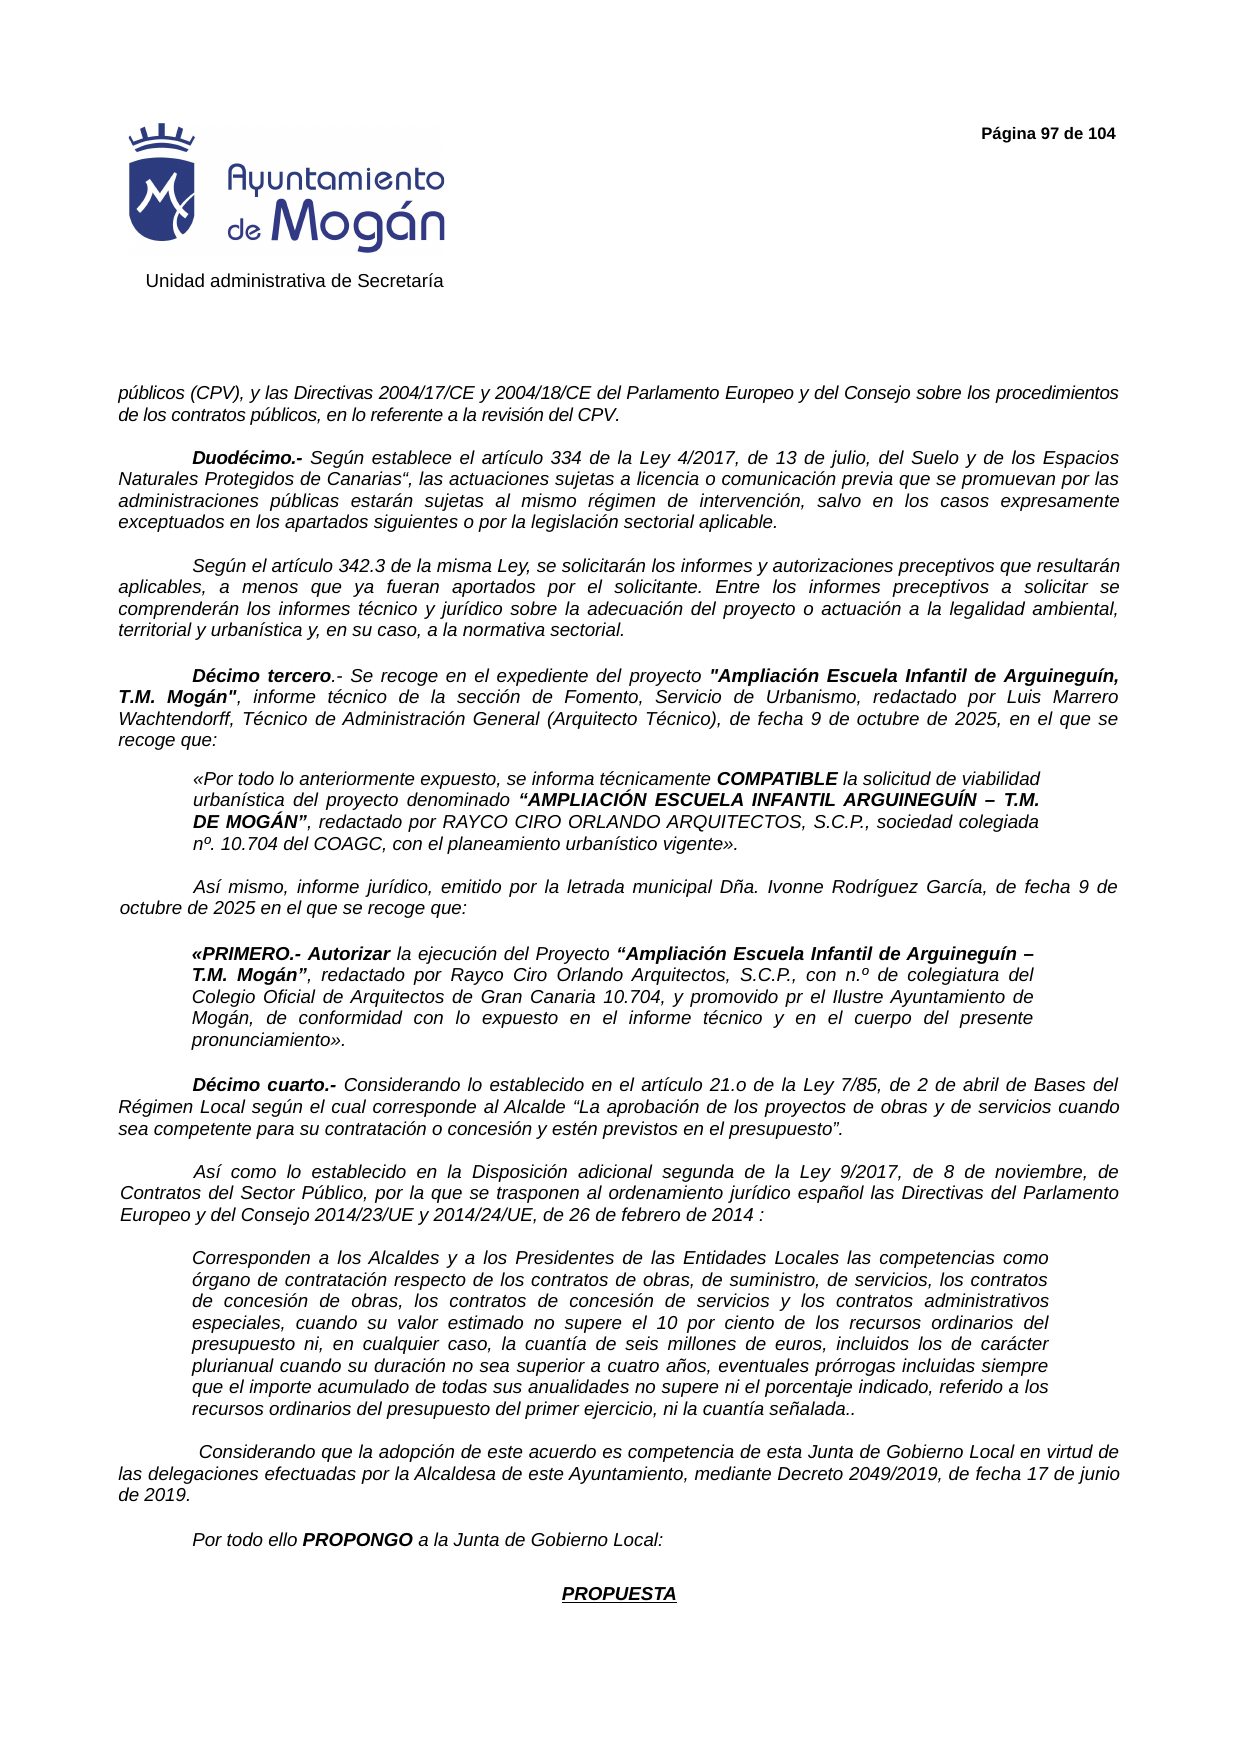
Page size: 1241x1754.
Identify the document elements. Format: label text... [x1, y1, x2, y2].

text Décimo tercero.- Se recoge en el expediente del proyecto "Ampliación Escuela Infantil de Arguineguín, T.M. Mogán", informe técnico de la sección de Fomento, Servicio de Urbanismo, redactado por Luis Marrero Wachtendorff, Técnico de Administración General (Arquitecto Técnico), de fecha 9 de octubre de 2025, en el que se recoge que: [118, 664, 1122, 751]
text «Por todo lo anteriormente expuesto, se informa técnicamente COMPATIBLE la solicitud de viabilidad urbanística del proyecto denominado “AMPLIACIÓN ESCUELA INFANTIL ARGUINEGUÍN – T.M. DE MOGÁN”, redactado por RAYCO CIRO ORLANDO ARQUITECTOS, S.C.P., sociedad colegiada nº. 10.704 del COAGC, con el planeamiento urbanístico vigente». [193, 768, 1042, 854]
text Por todo ello PROPONGO a la Junta de Gobierno Local: [118, 1529, 1122, 1550]
text «PRIMERO.- Autorizar la ejecución del Proyecto “Ampliación Escuela Infantil de Arguineguín – T.M. Mogán”, redactado por Rayco Ciro Orlando Arquitectos, S.C.P., con n.º de colegiatura del Colegio Oficial de Arquitectos de Gran Canaria 10.704, y promovido pr el Ilustre Ayuntamiento de Mogán, de conformidad con lo expuesto en el informe técnico y en el cuerpo del presente pronunciamiento». [192, 942, 1036, 1050]
text PROPUESTA [118, 1583, 1122, 1604]
text Duodécimo.- Según establece el artículo 334 de la Ley 4/2017, de 13 de julio, del Suelo y de los Espacios Naturales Protegidos de Canarias“, las actuaciones sujetas a licencia o comunicación previa que se promuevan por las administraciones públicas estarán sujetas al mismo régimen de intervención, salvo en los casos expresamente exceptuados en los apartados siguientes o por la legislación sectorial aplicable. [118, 447, 1122, 533]
picture [128, 123, 445, 259]
text Considerando que la adopción de este acuerdo es competencia de esta Junta de Gobierno Local en virtud de las delegaciones efectuadas por la Alcaldesa de este Ayuntamiento, mediante Decreto 2049/2019, de fecha 17 de junio de 2019. [118, 1441, 1122, 1506]
text públicos (CPV), y las Directivas 2004/17/CE y 2004/18/CE del Parlamento Europeo y del Consejo sobre los procedimientos de los contratos públicos, en lo referente a la revisión del CPV. [118, 382, 1122, 425]
text Según el artículo 342.3 de la misma Ley, se solicitarán los informes y autorizaciones preceptivos que resultarán aplicables, a menos que ya fueran aportados por el solicitante. Entre los informes preceptivos a solicitar se comprenderán los informes técnico y jurídico sobre la adecuación del proyecto o actuación a la legalidad ambiental, territorial y urbanística y, en su caso, a la normativa sectorial. [118, 554, 1122, 641]
text Así mismo, informe jurídico, emitido por la letrada municipal Dña. Ivonne Rodríguez García, de fecha 9 de octubre de 2025 en el que se recoge que: [119, 875, 1121, 918]
text Así como lo establecido en la Disposición adicional segunda de la Ley 9/2017, de 8 de noviembre, de Contratos del Sector Público, por la que se trasponen al ordenamiento jurídico español las Directivas del Parlamento Europeo y del Consejo 2014/23/UE y 2014/24/UE, de 26 de febrero de 2014 : [120, 1161, 1122, 1225]
text Décimo cuarto.- Considerando lo establecido en el artículo 21.o de la Ley 7/85, de 2 de abril de Bases del Régimen Local según el cual corresponde al Alcalde “La aprobación de los proyectos de obras y de servicios cuando sea competente para su contratación o concesión y estén previstos en el presupuesto”. [118, 1074, 1122, 1139]
text Corresponden a los Alcaldes y a los Presidentes de las Entidades Locales las competencias como órgano de contratación respecto de los contratos de obras, de suministro, de servicios, los contratos de concesión de obras, los contratos de concesión de servicios y los contratos administrativos especiales, cuando su valor estimado no supere el 10 por ciento de los recursos ordinarios del presupuesto ni, en cualquier caso, la cuantía de seis millones de euros, incluidos los de carácter plurianual cuando su duración no sea superior a cuatro años, eventuales prórrogas incluidas siempre que el importe acumulado de todas sus anualidades no supere ni el porcentaje indicado, referido a los recursos ordinarios del presupuesto del primer ejercicio, ni la cuantía señalada.. [192, 1247, 1051, 1419]
